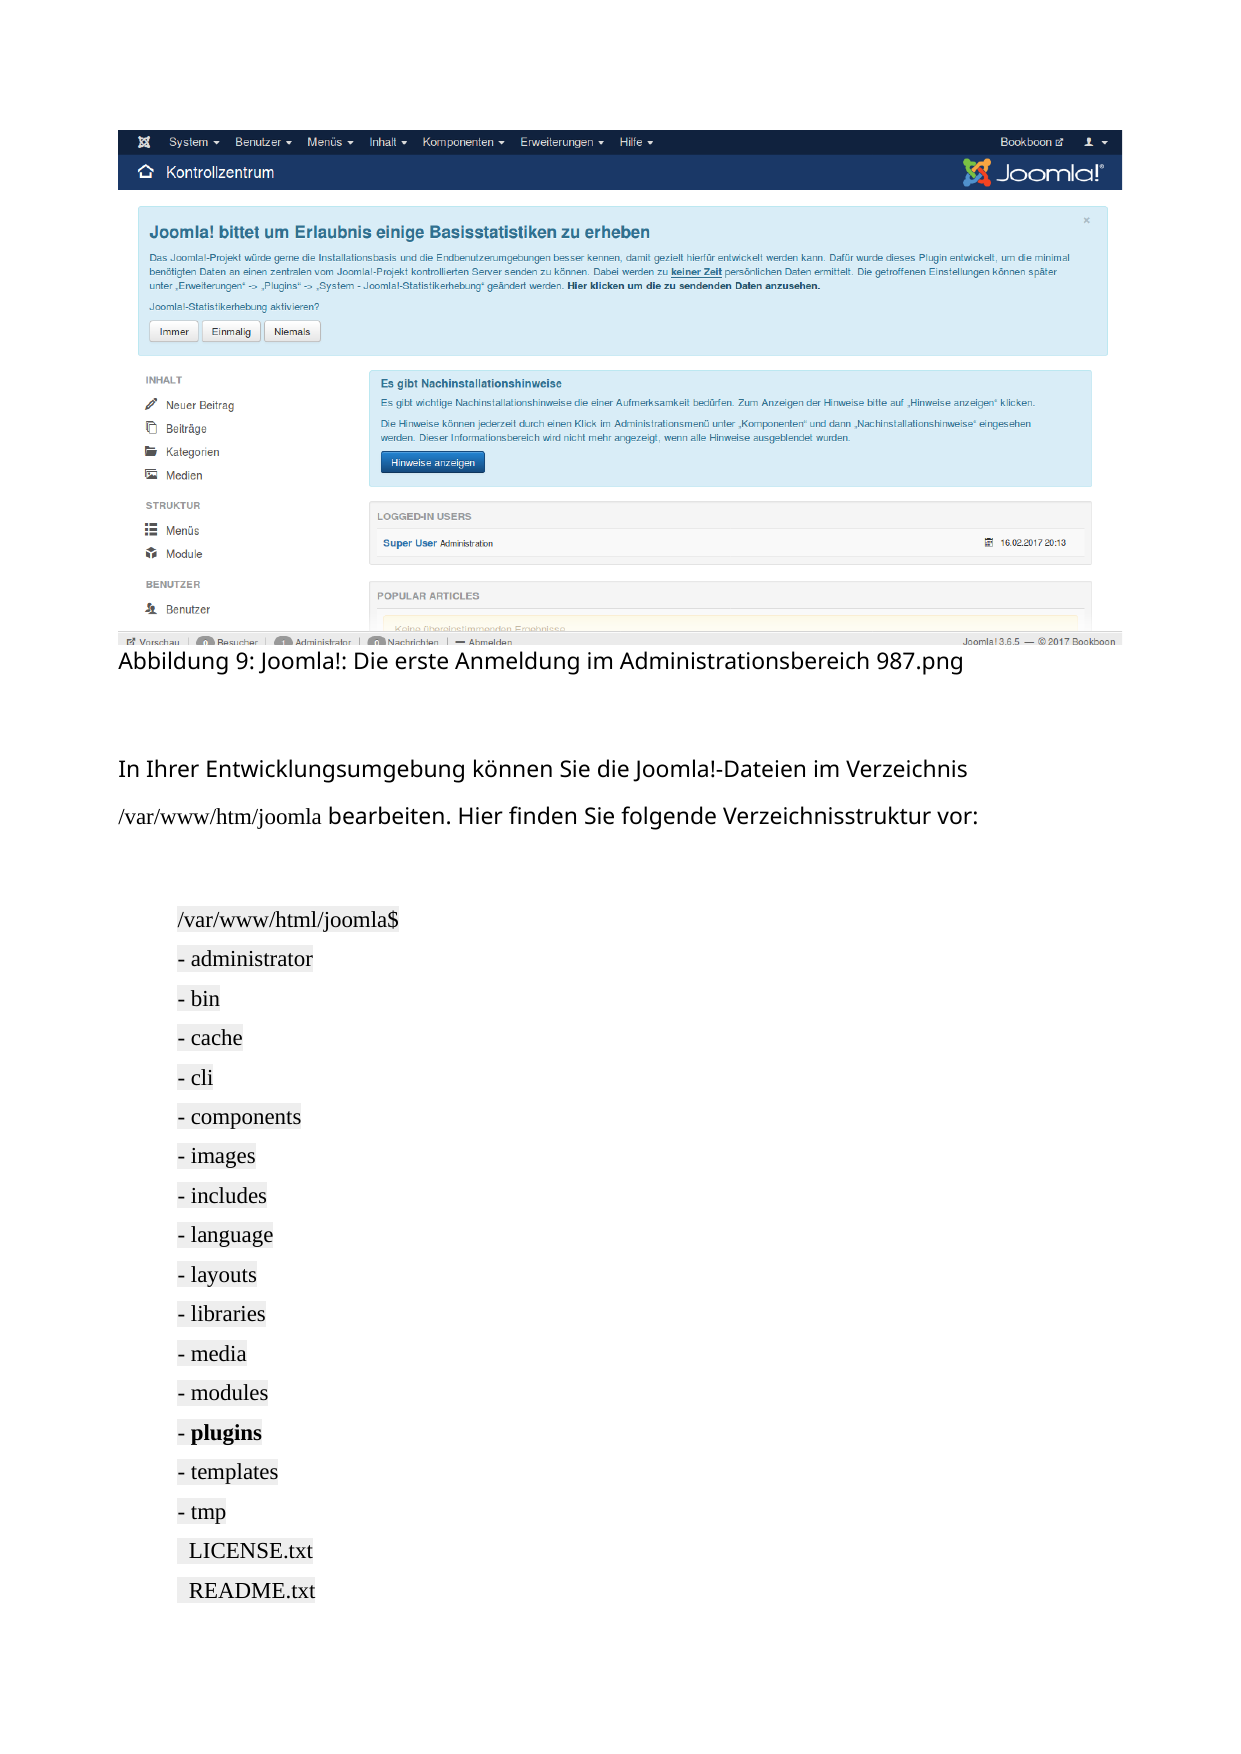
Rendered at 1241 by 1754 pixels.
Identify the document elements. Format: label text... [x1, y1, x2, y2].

text Abbildung 9: Joomla!: Die erste Anmeldung im Administrationsbereich 987.png [118, 645, 1122, 676]
text In Ihrer Entwicklungsumgebung können Sie die Joomla!-Dateien im Verzeichnis /var/www/htm/joomla bearbeiten. Hier finden Sie folgende Verzeichnisstruktur vor: [118, 753, 1122, 831]
text /var/www/html/joomla$ - administrator - bin - cache - cli - components - images - includes - language - layouts - libraries - media - modules - plugins - templates - tmp LICENSE.txt README.txt [177, 906, 1122, 1603]
picture [118, 130, 1123, 645]
